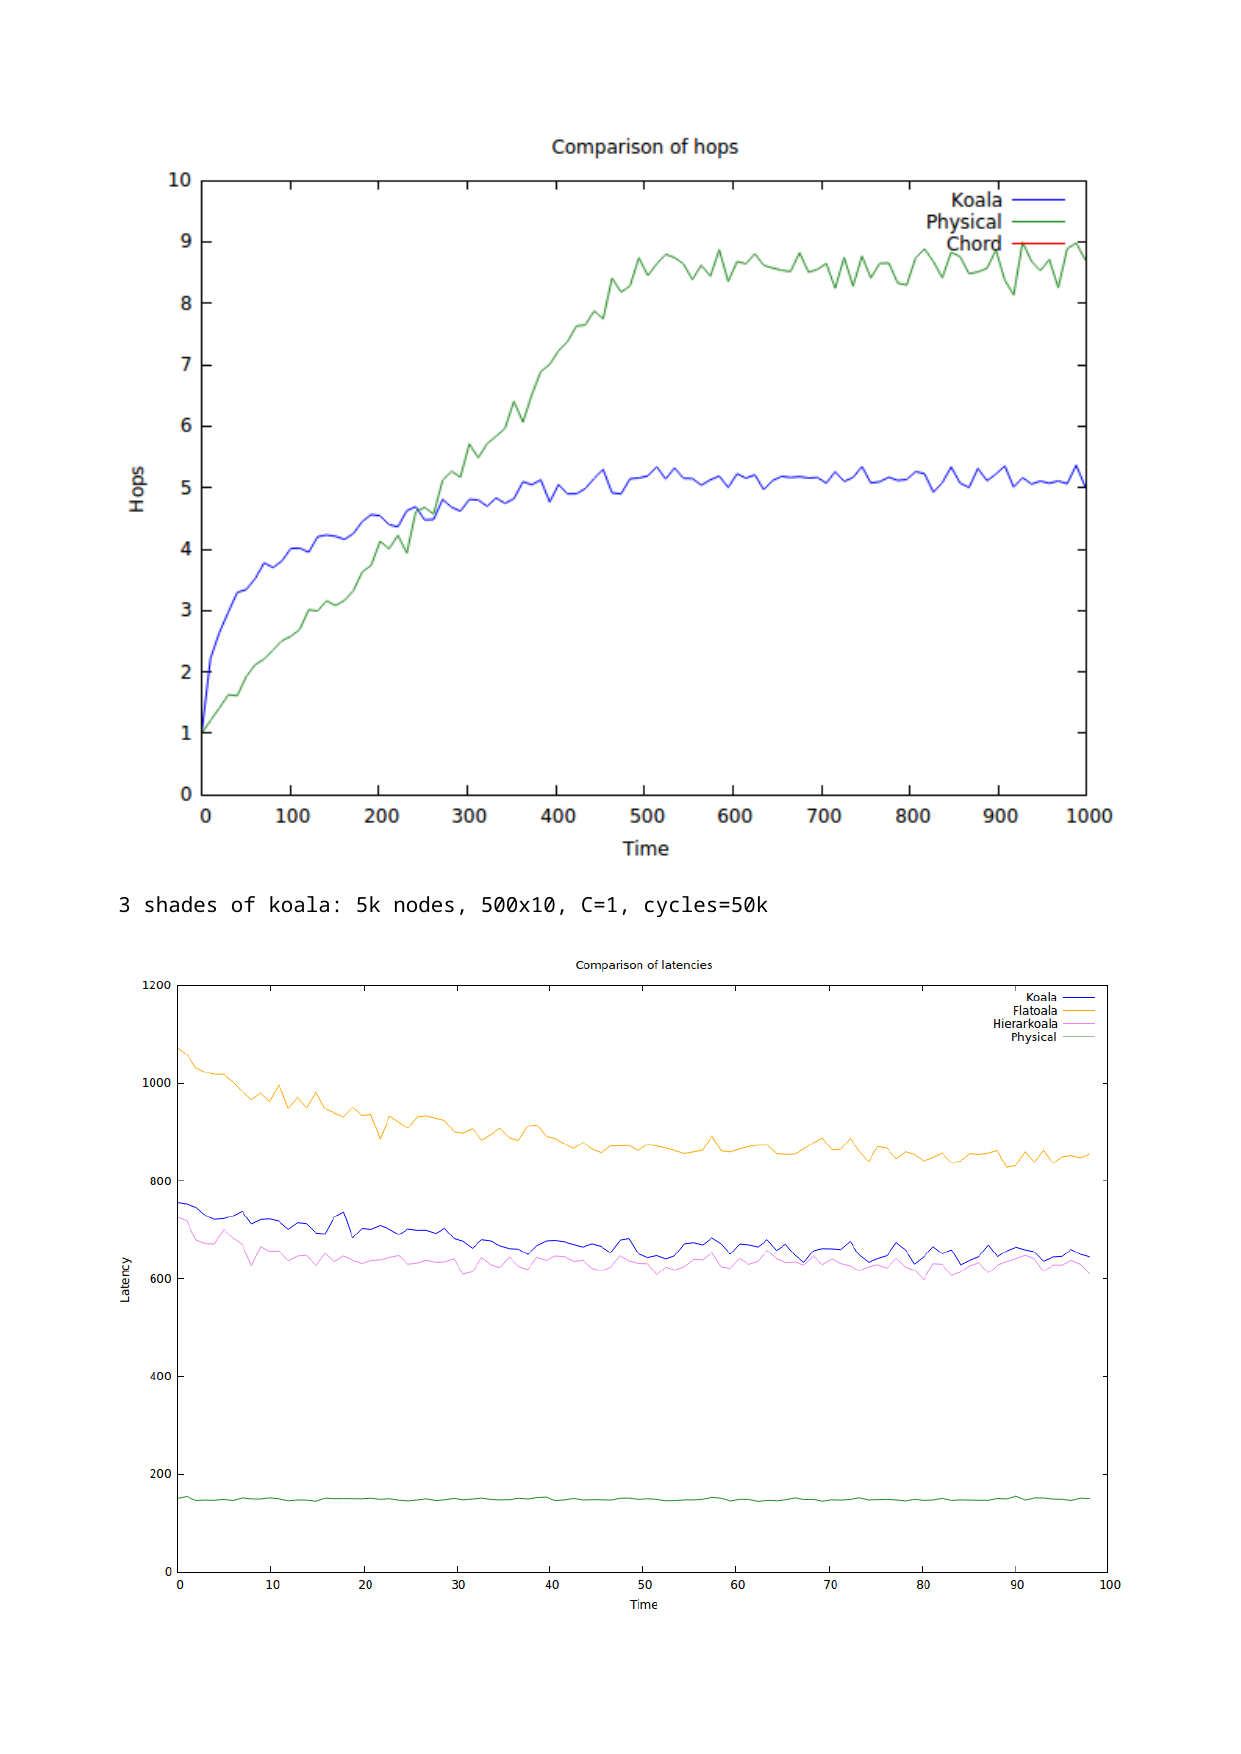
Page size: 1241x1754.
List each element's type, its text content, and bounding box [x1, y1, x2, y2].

text 3 shades of koala: 5k nodes, 500x10, C=1, cycles=50k [118, 890, 1122, 919]
picture [118, 947, 1123, 1612]
picture [123, 118, 1117, 862]
